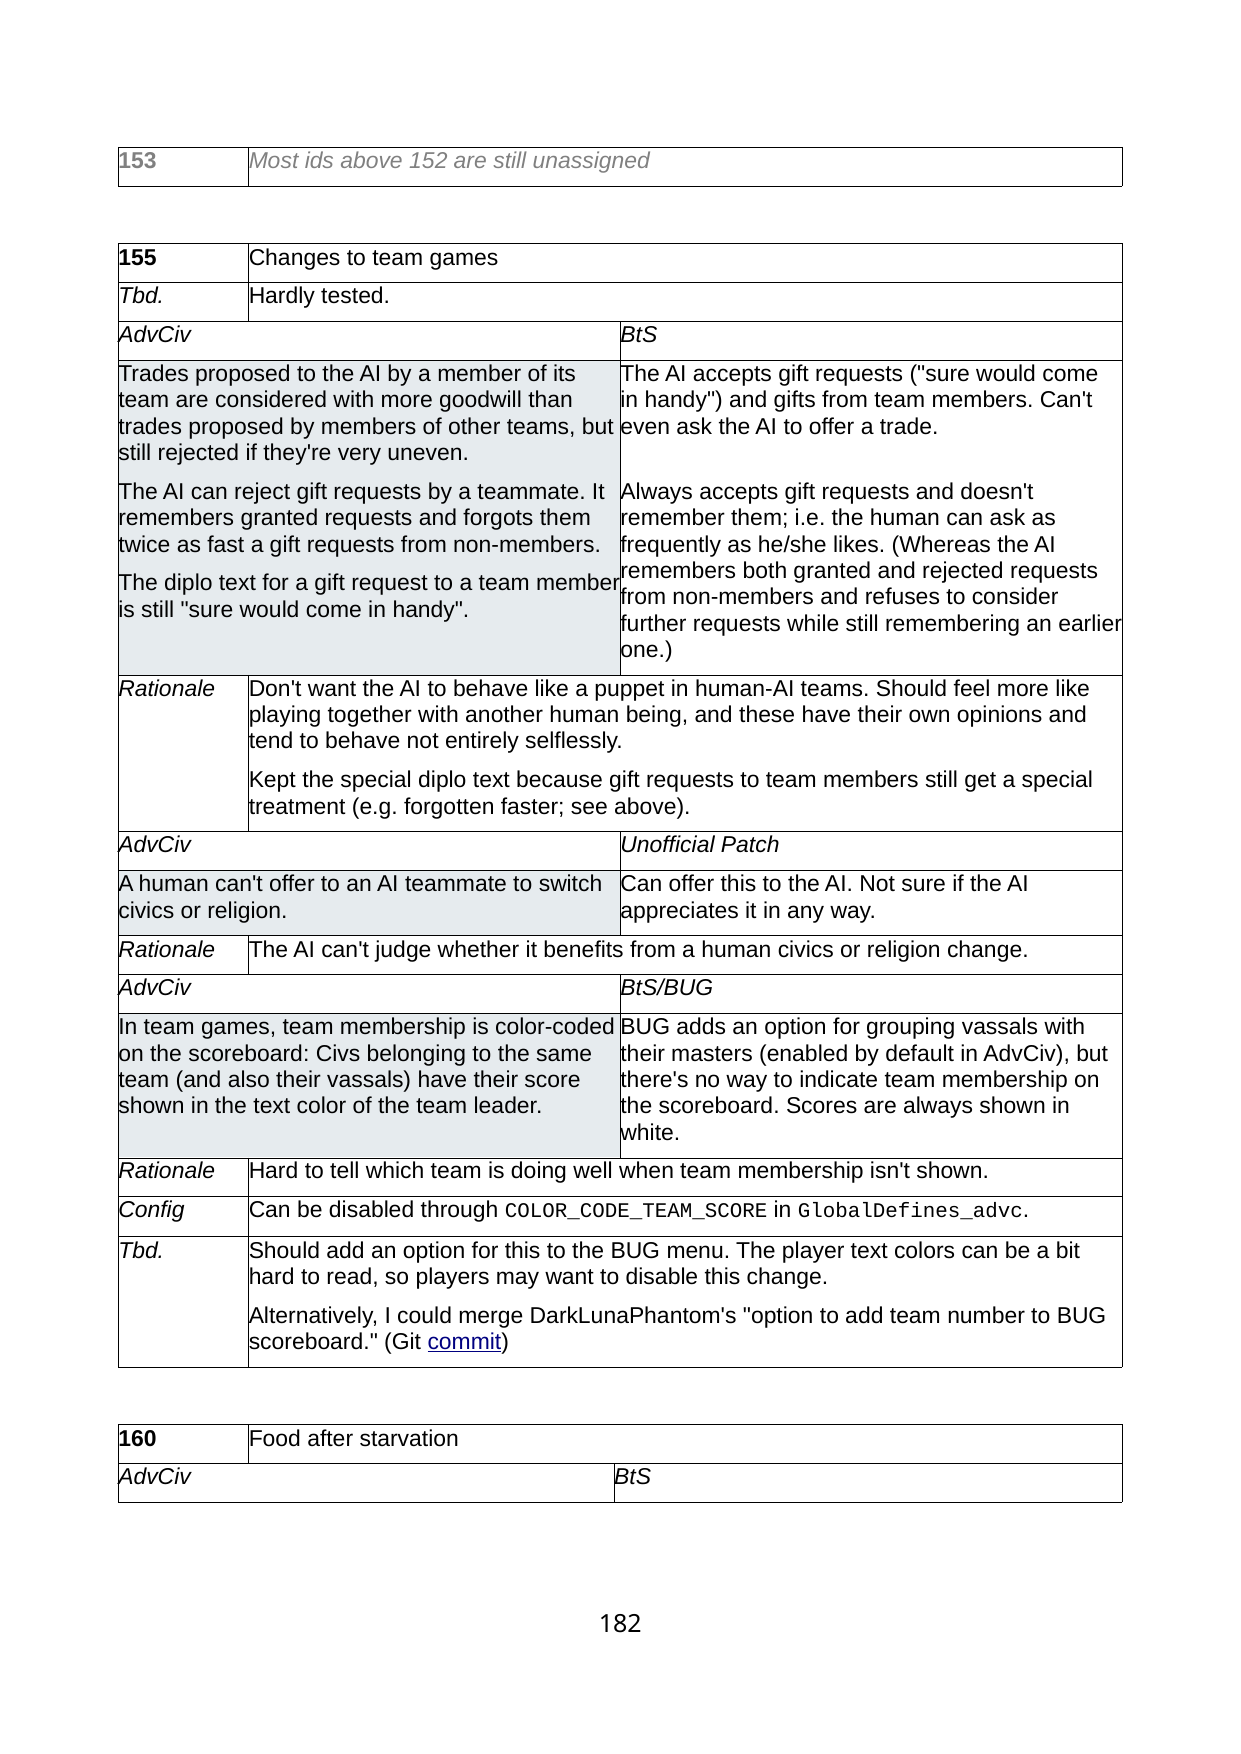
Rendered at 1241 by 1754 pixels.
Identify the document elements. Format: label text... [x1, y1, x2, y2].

table_header 153 [119, 148, 248, 186]
table_cell The AI accepts gift requests ("sure would come in handy") and gifts from team members. Can't even ask the AI to offer a trade. Always accepts gift requests and doesn't remember them; i.e. the human can ask as frequently as he/she likes. (Whereas the AI remembers both granted and rejected requests from non-members and refuses to consider further requests while still remembering an earlier one.) [621, 361, 1122, 675]
table_cell Rationale [119, 676, 248, 831]
table_cell In team games, team membership is color-coded on the scoreboard: Civs belonging to the same team (and also their vassals) have their score shown in the text color of the team leader. [119, 1014, 620, 1157]
table_header 160 [119, 1425, 248, 1463]
table_header Food after starvation [249, 1425, 1122, 1463]
table_cell Should add an option for this to the BUG menu. The player text colors can be a bit hard to read, so players may want to disable this change. Alternatively, I could merge DarkLunaPhantom's "option to add team number to BUG scoreboard." (Git commit) [249, 1237, 1122, 1367]
table_cell Don't want the AI to behave like a puppet in human-AI teams. Should feel more like playing together with another human being, and these have their own opinions and tend to behave not entirely selflessly. Kept the special diplo text because gift requests to team members still get a special treatment (e.g. forgotten faster; see above). [249, 676, 1122, 831]
table_cell Trades proposed to the AI by a member of its team are considered with more goodwill than trades proposed by members of other teams, but still rejected if they're very uneven. The AI can reject gift requests by a teammate. It remembers granted requests and forgots them twice as fast a gift requests from non-members. The diplo text for a gift request to a team member is still "sure would come in handy". [119, 361, 620, 675]
table_cell Can offer this to the AI. Not sure if the AI appreciates it in any way. [621, 871, 1122, 935]
table_cell Config [119, 1197, 248, 1236]
table_header Changes to team games [249, 244, 1122, 282]
table_cell The AI can't judge whether it benefits from a human civics or religion change. [249, 936, 1122, 974]
table_cell BtS/BUG [621, 975, 1122, 1013]
table_cell Unofficial Patch [621, 832, 1122, 870]
table_cell Tbd. [119, 1237, 248, 1367]
table_cell AdvCiv [119, 1464, 614, 1502]
table_header 155 [119, 244, 248, 282]
table_header Most ids above 152 are still unassigned [249, 148, 1122, 186]
table_cell AdvCiv [119, 832, 620, 870]
table_cell Can be disabled through COLOR_CODE_TEAM_SCORE in GlobalDefines_advc. [249, 1197, 1122, 1236]
table_cell Hard to tell which team is doing well when team membership isn't shown. [249, 1159, 1122, 1196]
table_cell BtS [615, 1464, 1122, 1502]
table_cell BtS [621, 322, 1122, 360]
table_cell BUG adds an option for grouping vassals with their masters (enabled by default in AdvCiv), but there's no way to indicate team membership on the scoreboard. Scores are always shown in white. [621, 1014, 1122, 1157]
table_cell AdvCiv [119, 975, 620, 1013]
table_cell Rationale [119, 936, 248, 974]
table_cell Hardly tested. [249, 283, 1122, 321]
table_cell AdvCiv [119, 322, 620, 360]
table_cell Tbd. [119, 283, 248, 321]
table_cell A human can't offer to an AI teammate to switch civics or religion. [119, 871, 620, 935]
table_cell Rationale [119, 1159, 248, 1196]
